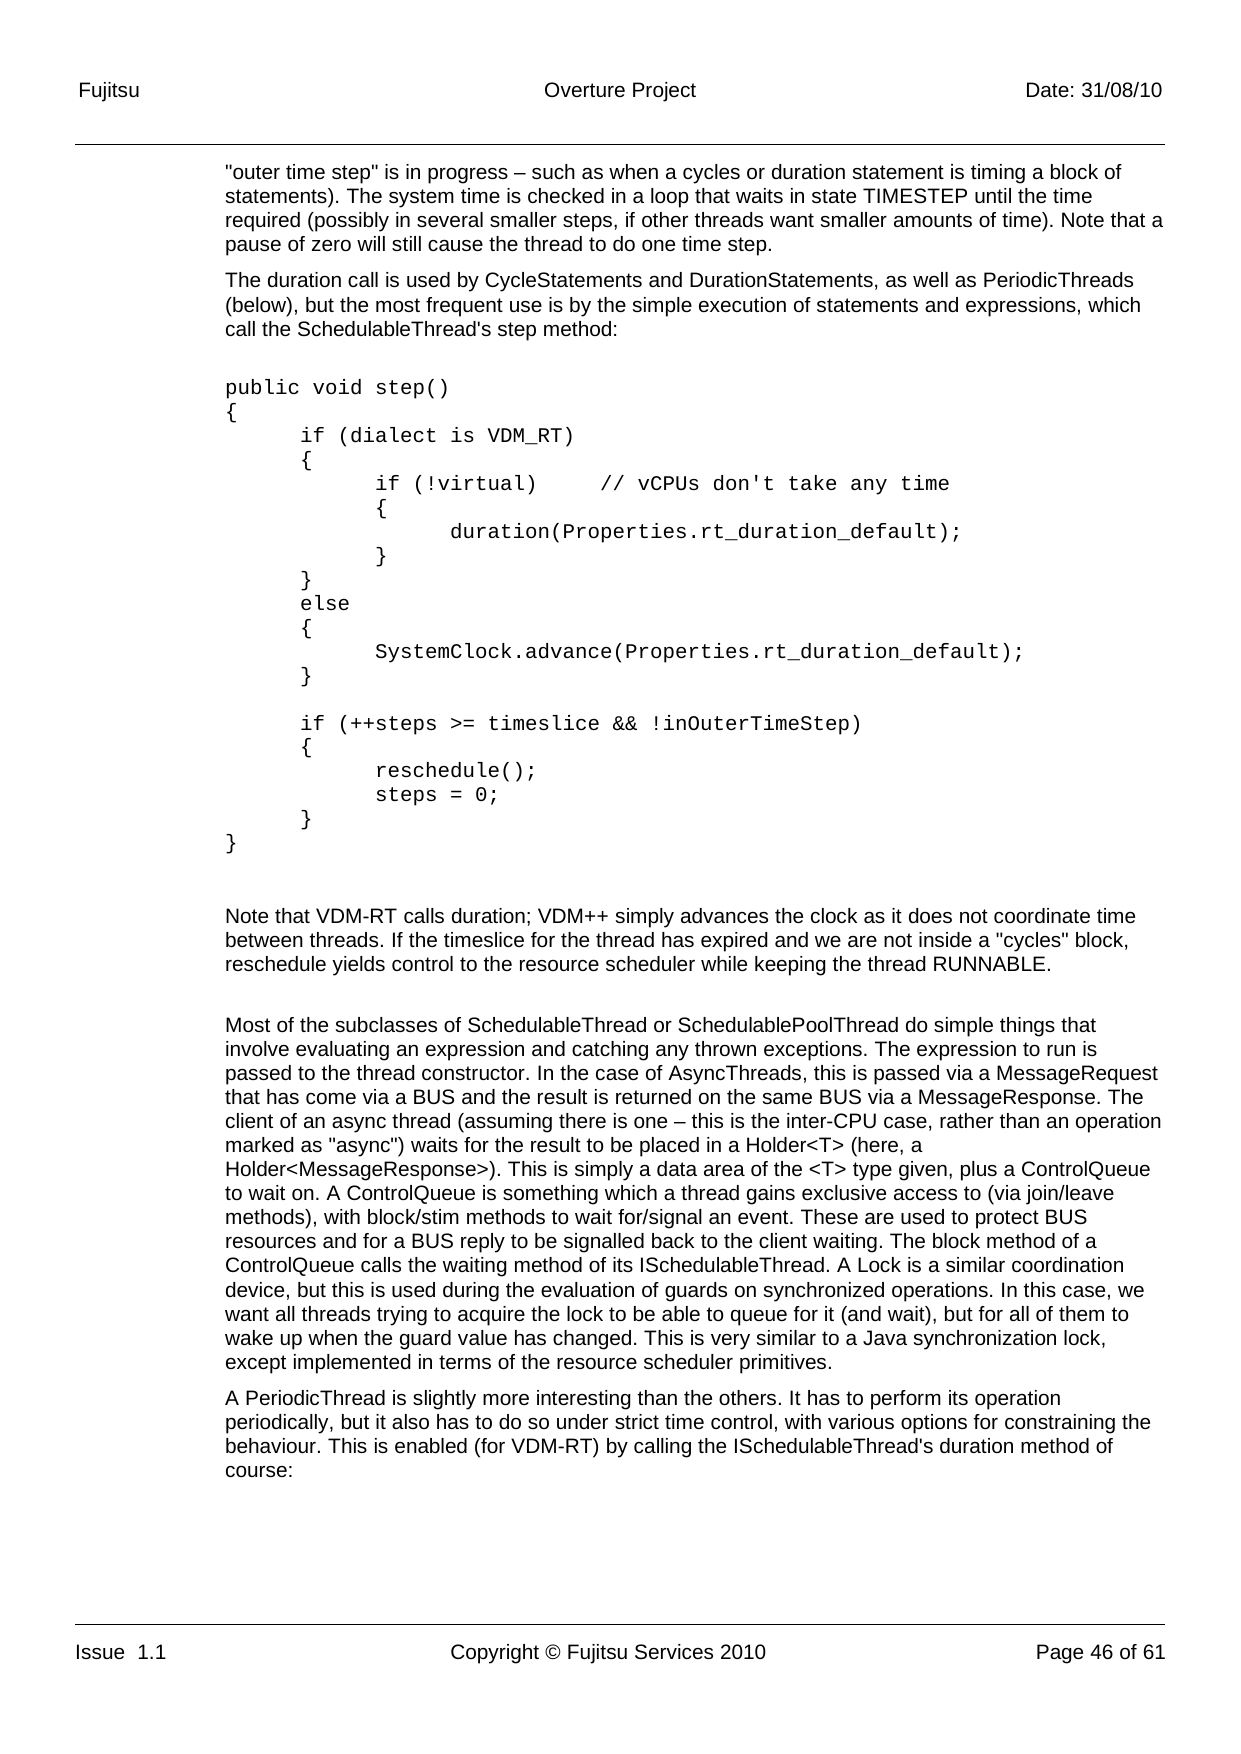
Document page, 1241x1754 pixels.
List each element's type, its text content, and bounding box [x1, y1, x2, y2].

text SystemClock.advance(Properties.rt_duration_default); [225, 641, 1165, 664]
text } [225, 569, 1165, 593]
text "outer time step" is in progress – such as when a cycles or duration statement is timing a block of statements). The system time is checked in a loop that waits in state TIMESTEP until the time required (possibly in several smaller steps, if other threads want smaller amounts of time). Note that a pause of zero will still cause the thread to do one time step. [225, 160, 1165, 256]
text if (++steps >= timeslice && !inOuterTimeStep) [225, 712, 1165, 736]
text Note that VDM-RT calls duration; VDM++ simply advances the clock as it does not coordinate time between threads. If the timeslice for the thread has expired and we are not inside a "cycles" block, reschedule yields control to the resource scheduler while keeping the thread RUNNABLE. [225, 904, 1165, 976]
text else [225, 593, 1165, 617]
text } [225, 808, 1165, 832]
text Most of the subclasses of SchedulableThread or SchedulablePoolThread do simple things that involve evaluating an expression and catching any thrown exceptions. The expression to run is passed to the thread constructor. In the case of AsyncThreads, this is passed via a MessageRequest that has come via a BUS and the result is returned on the same BUS via a MessageResponse. The client of an async thread (assuming there is one – this is the inter-CPU case, rather than an operation marked as "async") waits for the result to be placed in a Holder<T> (here, a Holder<MessageResponse>). This is simply a data area of the <T> type given, plus a ControlQueue to wait on. A ControlQueue is something which a thread gains exclusive access to (via join/leave methods), with block/stim methods to wait for/signal an event. These are used to protect BUS resources and for a BUS reply to be signalled back to the client waiting. The block method of a ControlQueue calls the waiting method of its ISchedulableThread. A Lock is a similar coordination device, but this is used during the evaluation of guards on synchronized operations. In this case, we want all threads trying to acquire the lock to be able to queue for it (and wait), but for all of them to wake up when the guard value has changed. This is very similar to a Java synchronization lock, except implemented in terms of the resource scheduler primitives. [225, 1013, 1165, 1374]
text { [225, 449, 1165, 473]
text { [225, 617, 1165, 641]
text { [225, 736, 1165, 760]
text reschedule(); [225, 760, 1165, 784]
text steps = 0; [225, 784, 1165, 808]
text { [225, 497, 1165, 521]
text if (!virtual) // vCPUs don't take any time [225, 473, 1165, 497]
text The duration call is used by CycleStatements and DurationStatements, as well as PeriodicThreads (below), but the most frequent use is by the simple execution of statements and expressions, which call the SchedulableThread's step method: [225, 268, 1165, 341]
text A PeriodicThread is slightly more interesting than the others. It has to perform its operation periodically, but it also has to do so under strict time control, with various options for constraining the behaviour. This is enabled (for VDM-RT) by calling the ISchedulableThread's duration method of course: [225, 1386, 1165, 1482]
text duration(Properties.rt_duration_default); [225, 521, 1165, 545]
text public void step() [225, 377, 1165, 401]
text } [225, 664, 1165, 688]
text { [225, 401, 1165, 425]
text } [225, 545, 1165, 569]
text } [225, 832, 1165, 856]
text if (dialect is VDM_RT) [225, 425, 1165, 449]
